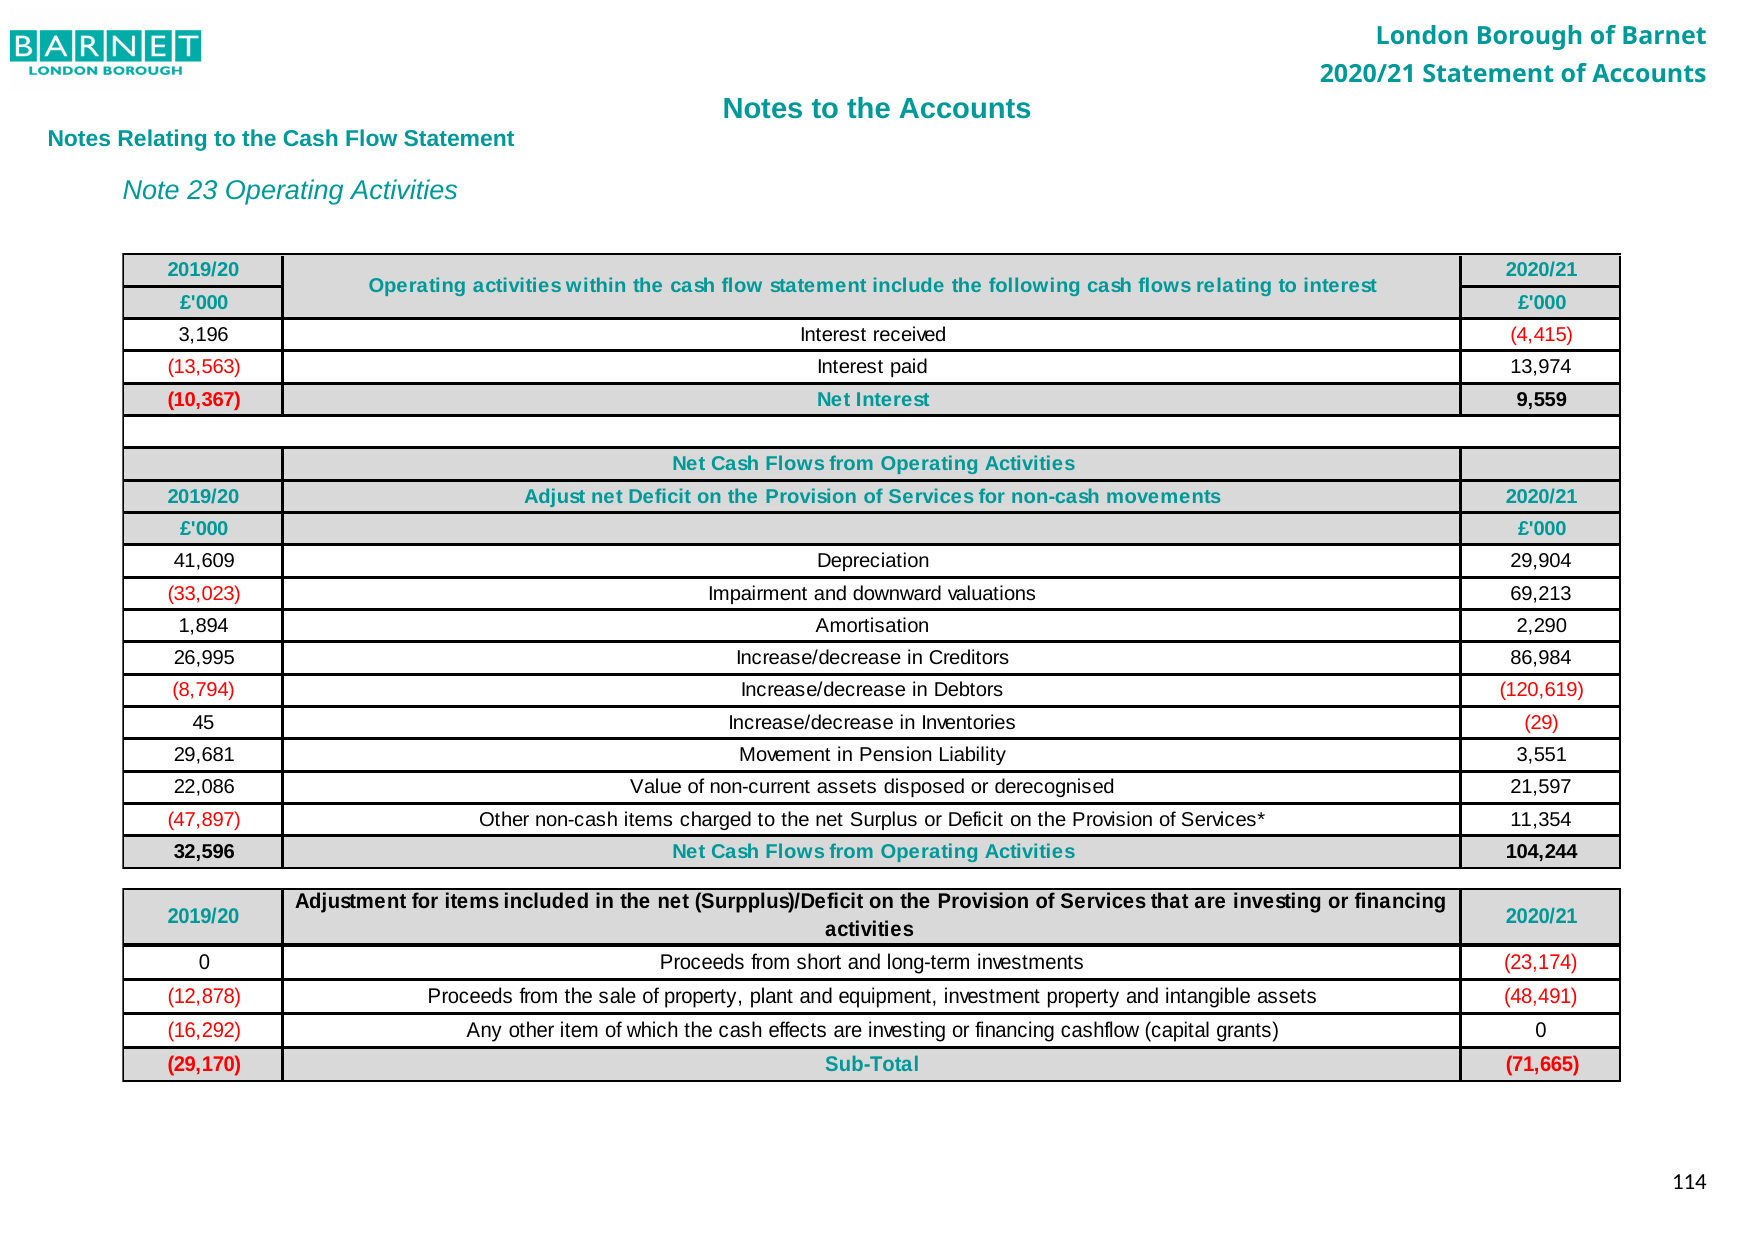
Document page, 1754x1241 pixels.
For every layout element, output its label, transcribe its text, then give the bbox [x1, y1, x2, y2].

subtitle Note 23 Operating Activities [47, 174, 1707, 205]
text Notes Relating to the Cash Flow Statement [47, 125, 1707, 151]
